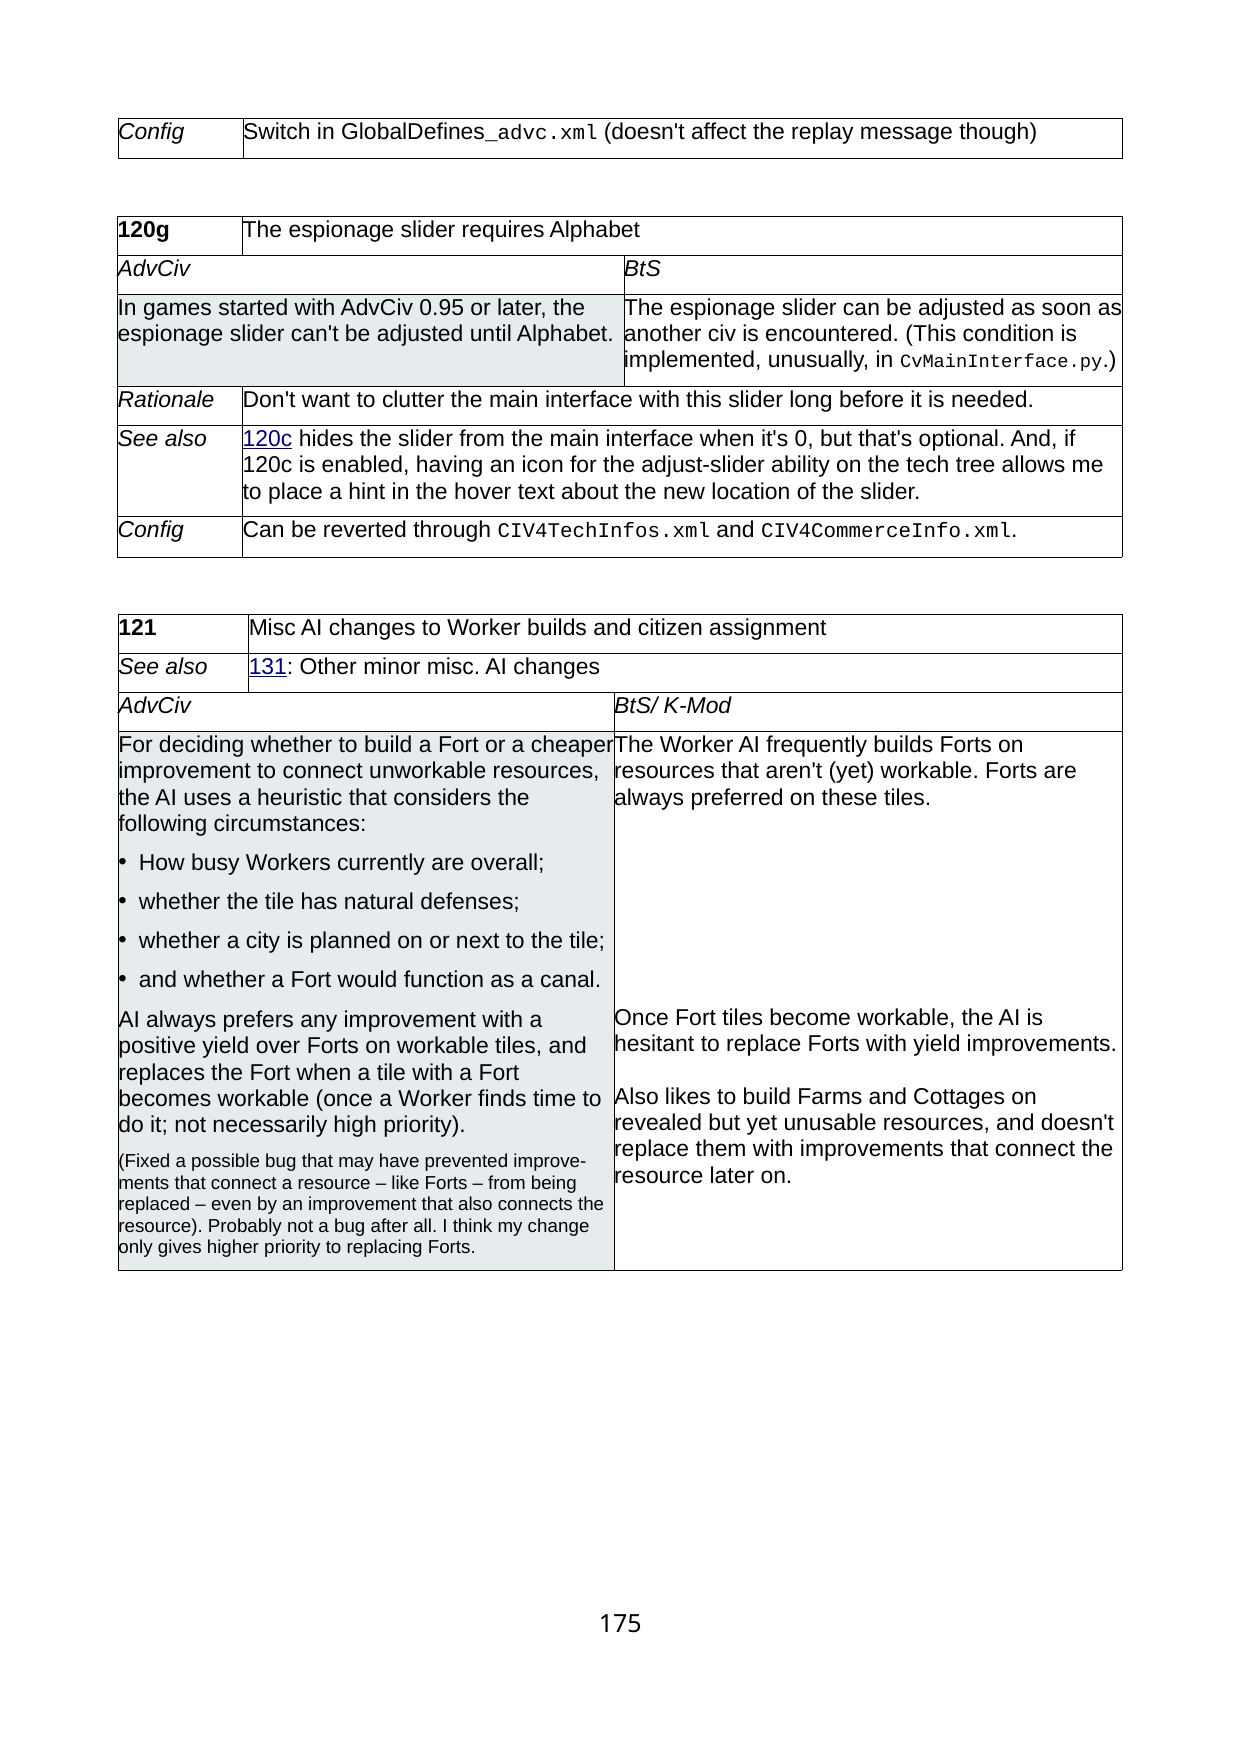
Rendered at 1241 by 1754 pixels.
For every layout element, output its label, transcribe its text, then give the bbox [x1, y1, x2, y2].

table_cell AdvCiv [119, 693, 614, 731]
table_cell Rationale [118, 387, 242, 425]
table_cell Config [119, 119, 243, 158]
table_header The espionage slider requires Alphabet [243, 217, 1122, 255]
table_header 120g [118, 217, 242, 255]
table_cell 120c hides the slider from the main interface when it's 0, but that's optional. And, if 120c is enabled, having an icon for the adjust-slider ability on the tech tree allows me to place a hint in the hover text about the new location of the slider. [243, 426, 1122, 516]
table_header Misc AI changes to Worker builds and citizen assignment [249, 615, 1122, 653]
table_header 121 [119, 615, 248, 653]
table_cell In games started with AdvCiv 0.95 or later, the espionage slider can't be adjusted until Alphabet. [118, 295, 624, 386]
table_cell See also [118, 426, 242, 516]
table_cell Can be reverted through CIV4TechInfos.xml and CIV4CommerceInfo.xml. [243, 517, 1122, 557]
table_cell See also [119, 654, 248, 692]
table_cell 131: Other minor misc. AI changes [249, 654, 1122, 692]
table_cell Don't want to clutter the main interface with this slider long before it is needed. [243, 387, 1122, 425]
table_cell AdvCiv [118, 256, 624, 294]
table_cell Config [118, 517, 242, 557]
table_cell Switch in GlobalDefines_advc.xml (doesn't affect the replay message though) [244, 119, 1122, 158]
table_cell BtS/ K-Mod [615, 693, 1122, 731]
table_cell BtS [625, 256, 1122, 294]
table_cell The espionage slider can be adjusted as soon as another civ is encountered. (This condition is implemented, unusually, in CvMainInterface.py.) [625, 295, 1122, 386]
table_cell The Worker AI frequently builds Forts on resources that aren't (yet) workable. Forts are always preferred on these tiles. Once Fort tiles become workable, the AI is hesitant to replace Forts with yield improvements. Also likes to build Farms and Cottages on revealed but yet unusable resources, and doesn't replace them with improvements that connect the resource later on. [615, 732, 1122, 1270]
table_cell For deciding whether to build a Fort or a cheaper improvement to connect unworkable resources, the AI uses a heuristic that considers the following circumstances: How busy Workers currently are overall; whether the tile has natural defenses; whether a city is planned on or next to the tile; and whether a Fort would function as a canal. AI always prefers any improvement with a positive yield over Forts on workable tiles, and replaces the Fort when a tile with a Fort becomes workable (once a Worker finds time to do it; not necessarily high priority). (Fixed a possible bug that may have prevented improve­ments that connect a resource – like Forts – from being replaced – even by an improvement that also connects the resource). Probably not a bug after all. I think my change only gives higher priority to replacing Forts. [119, 732, 614, 1270]
